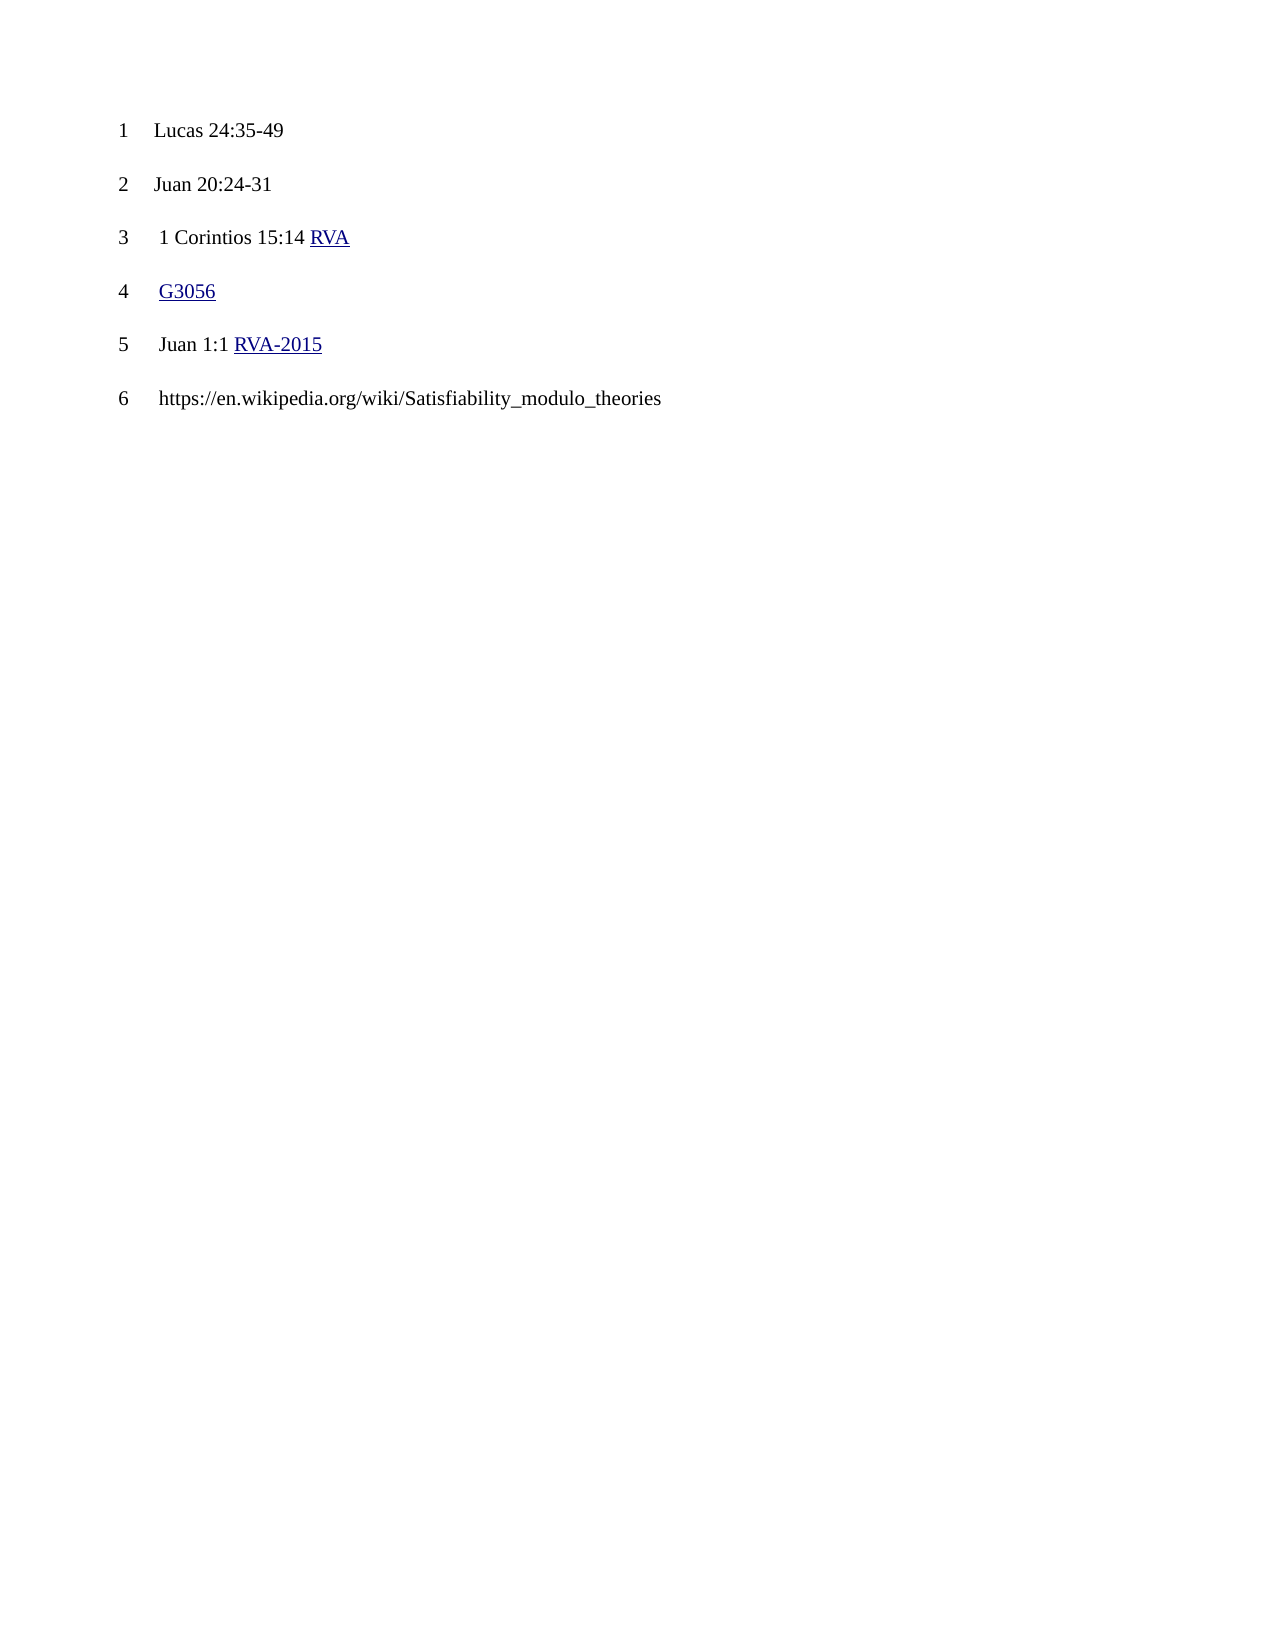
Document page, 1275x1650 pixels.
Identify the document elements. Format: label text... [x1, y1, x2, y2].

text Juan 20:24-31 [118, 172, 1157, 196]
text https://en.wikipedia.org/wiki/Satisfiability_modulo_theories [118, 386, 1157, 410]
text Juan 1:1 RVA-2015 [118, 332, 1157, 356]
text Lucas 24:35-49 [118, 118, 1157, 142]
text G3056 [118, 279, 1157, 303]
text 1 Corintios 15:14 RVA [118, 225, 1157, 249]
